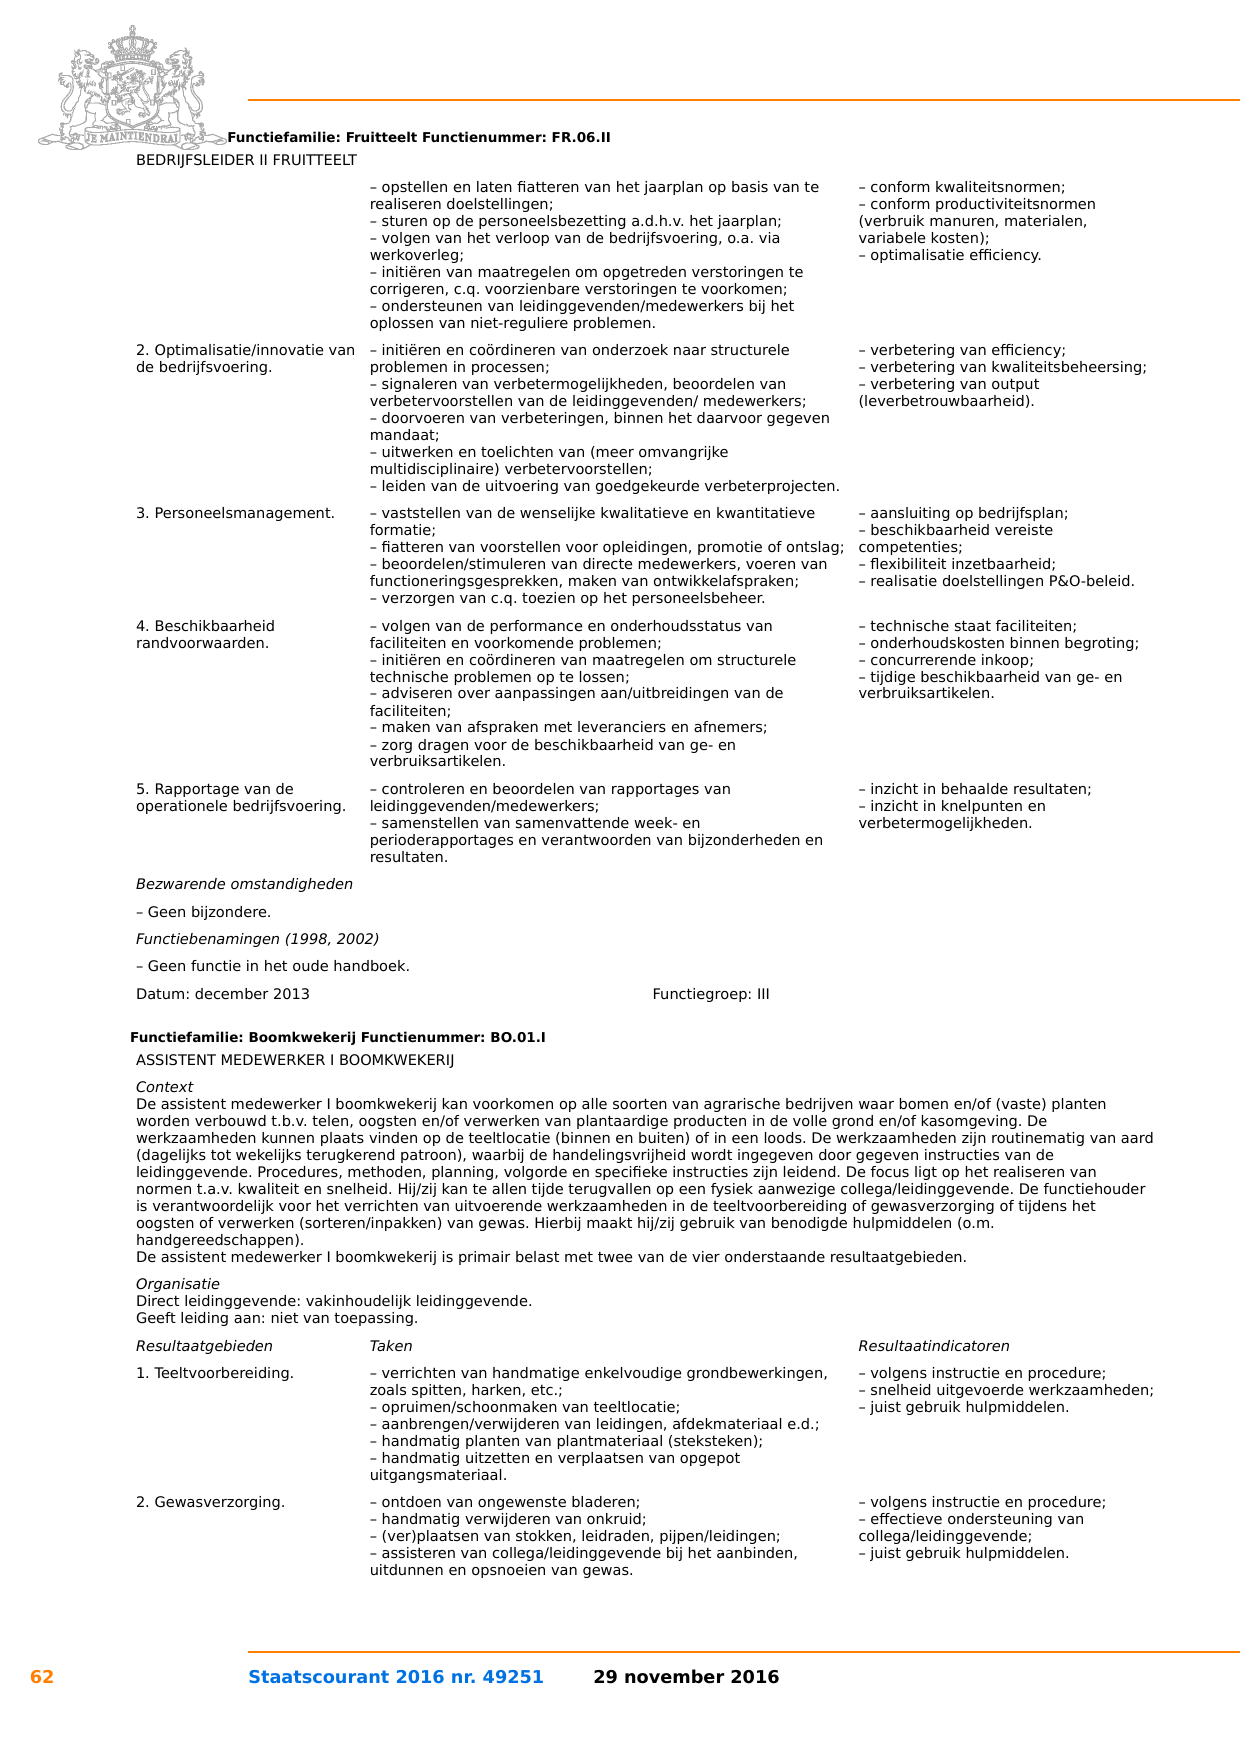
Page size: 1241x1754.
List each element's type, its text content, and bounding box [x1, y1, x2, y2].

table_cell ASSISTENT MEDEWERKER I BOOMKWEKERIJ [131, 1047, 1163, 1073]
table_cell – Geen functie in het oude handboek. [131, 954, 1163, 980]
table_header Functiefamilie: Boomkwekerij Functienummer: BO.01.I [130, 1030, 1163, 1046]
table_cell – volgens instructie en procedure; – snelheid uitgevoerde werkzaamheden; – juist gebruik hulpmiddelen. [853, 1360, 1163, 1488]
table_cell – controleren en beoordelen van rapportages van leidinggevenden/medewerkers; – samenstellen van samenvattende week- en perioderapportages en verantwoorden van bijzonderheden en resultaten. [364, 776, 852, 870]
table_cell BEDRIJFSLEIDER II FRUITTEELT [131, 147, 1163, 173]
picture [38, 25, 227, 150]
table_cell Taken [364, 1333, 852, 1359]
table_cell [131, 174, 363, 336]
table_cell 1. Teeltvoorbereiding. [131, 1360, 363, 1488]
table_cell Datum: december 2013 [131, 981, 646, 1007]
table_cell – verrichten van handmatige enkelvoudige grondbewerkingen, zoals spitten, harken, etc.; – opruimen/schoonmaken van teeltlocatie; – aanbrengen/verwijderen van leidingen, afdekmateriaal e.d.; – handmatig planten van plantmateriaal (steksteken); – handmatig uitzetten en verplaatsen van opgepot uitgangsmateriaal. [364, 1360, 852, 1488]
table_cell 2. Gewasverzorging. [131, 1490, 363, 1584]
table_cell – volgens instructie en procedure; – effectieve ondersteuning van collega/leidinggevende; – juist gebruik hulpmiddelen. [853, 1490, 1163, 1584]
table_cell – Geen bijzondere. [131, 899, 1163, 925]
table_cell – inzicht in behaalde resultaten; – inzicht in knelpunten en verbetermogelijkheden. [853, 776, 1163, 870]
table_cell 4. Beschikbaarheid randvoorwaarden. [131, 613, 363, 775]
table_cell Bezwarende omstandigheden [131, 871, 1163, 898]
table_cell – opstellen en laten fiatteren van het jaarplan op basis van te realiseren doelstellingen; – sturen op de personeelsbezetting a.d.h.v. het jaarplan; – volgen van het verloop van de bedrijfsvoering, o.a. via werkoverleg; – initiëren van maatregelen om opgetreden verstoringen te corrigeren, c.q. voorzienbare verstoringen te voorkomen; – ondersteunen van leidinggevenden/medewerkers bij het oplossen van niet-reguliere problemen. [364, 174, 852, 336]
table_cell Functiegroep: III [647, 981, 1163, 1007]
table_cell – initiëren en coördineren van onderzoek naar structurele problemen in processen; – signaleren van verbetermogelijkheden, beoordelen van verbetervoorstellen van de leidinggevenden/ medewerkers; – doorvoeren van verbeteringen, binnen het daarvoor gegeven mandaat; – uitwerken en toelichten van (meer omvangrijke multidisciplinaire) verbetervoorstellen; – leiden van de uitvoering van goedgekeurde verbeterprojecten. [364, 337, 852, 499]
table_cell – aansluiting op bedrijfsplan; – beschikbaarheid vereiste competenties; – flexibiliteit inzetbaarheid; – realisatie doelstellingen P&O-beleid. [853, 501, 1163, 612]
table_cell – ontdoen van ongewenste bladeren; – handmatig verwijderen van onkruid; – (ver)plaatsen van stokken, leidraden, pijpen/leidingen; – assisteren van collega/leidinggevende bij het aanbinden, uitdunnen en opsnoeien van gewas. [364, 1490, 852, 1584]
table_cell Organisatie Direct leidinggevende: vakinhoudelijk leidinggevende. Geeft leiding aan: niet van toepassing. [131, 1272, 1163, 1332]
table_cell – vaststellen van de wenselijke kwalitatieve en kwantitatieve formatie; – fiatteren van voorstellen voor opleidingen, promotie of ontslag; – beoordelen/stimuleren van directe medewerkers, voeren van functioneringsgesprekken, maken van ontwikkelafspraken; – verzorgen van c.q. toezien op het personeelsbeheer. [364, 501, 852, 612]
table_cell – verbetering van efficiency; – verbetering van kwaliteitsbeheersing; – verbetering van output (leverbetrouwbaarheid). [853, 337, 1163, 499]
table_cell 2. Optimalisatie/innovatie van de bedrijfsvoering. [131, 337, 363, 499]
table_cell – volgen van de performance en onderhoudsstatus van faciliteiten en voorkomende problemen; – initiëren en coördineren van maatregelen om structurele technische problemen op te lossen; – adviseren over aanpassingen aan/uitbreidingen van de faciliteiten; – maken van afspraken met leveranciers en afnemers; – zorg dragen voor de beschikbaarheid van ge- en verbruiksartikelen. [364, 613, 852, 775]
table_cell Functiebenamingen (1998, 2002) [131, 926, 1163, 952]
table_cell – technische staat faciliteiten; – onderhoudskosten binnen begroting; – concurrerende inkoop; – tijdige beschikbaarheid van ge- en verbruiksartikelen. [853, 613, 1163, 775]
table_header Functiefamilie: Fruitteelt Functienummer: FR.06.II [227, 130, 1163, 146]
table_cell 3. Personeelsmanagement. [131, 501, 363, 612]
table_cell Resultaatindicatoren [853, 1333, 1163, 1359]
table_cell 5. Rapportage van de operationele bedrijfsvoering. [131, 776, 363, 870]
table_cell – conform kwaliteitsnormen; – conform productiviteitsnormen (verbruik manuren, materialen, variabele kosten); – optimalisatie efficiency. [853, 174, 1163, 336]
table_cell Resultaatgebieden [131, 1333, 363, 1359]
table_cell Context De assistent medewerker I boomkwekerij kan voorkomen op alle soorten van agrarische bedrijven waar bomen en/of (vaste) planten worden verbouwd t.b.v. telen, oogsten en/of verwerken van plantaardige producten in de volle grond en/of kasomgeving. De werkzaamheden kunnen plaats vinden op de teeltlocatie (binnen en buiten) of in een loods. De werkzaamheden zijn routinematig van aard (dagelijks tot wekelijks terugkerend patroon), waarbij de handelingsvrijheid wordt ingegeven door gegeven instructies van de leidinggevende. Procedures, methoden, planning, volgorde en specifieke instructies zijn leidend. De focus ligt op het realiseren van normen t.a.v. kwaliteit en snelheid. Hij/zij kan te allen tijde terugvallen op een fysiek aanwezige collega/leidinggevende. De functiehouder is verantwoordelijk voor het verrichten van uitvoerende werkzaamheden in de teeltvoorbereiding of gewasverzorging of tijdens het oogsten of verwerken (sorteren/inpakken) van gewas. Hierbij maakt hij/zij gebruik van benodigde hulpmiddelen (o.m. handgereedschappen). De assistent medewerker I boomkwekerij is primair belast met twee van de vier onderstaande resultaatgebieden. [131, 1074, 1163, 1271]
